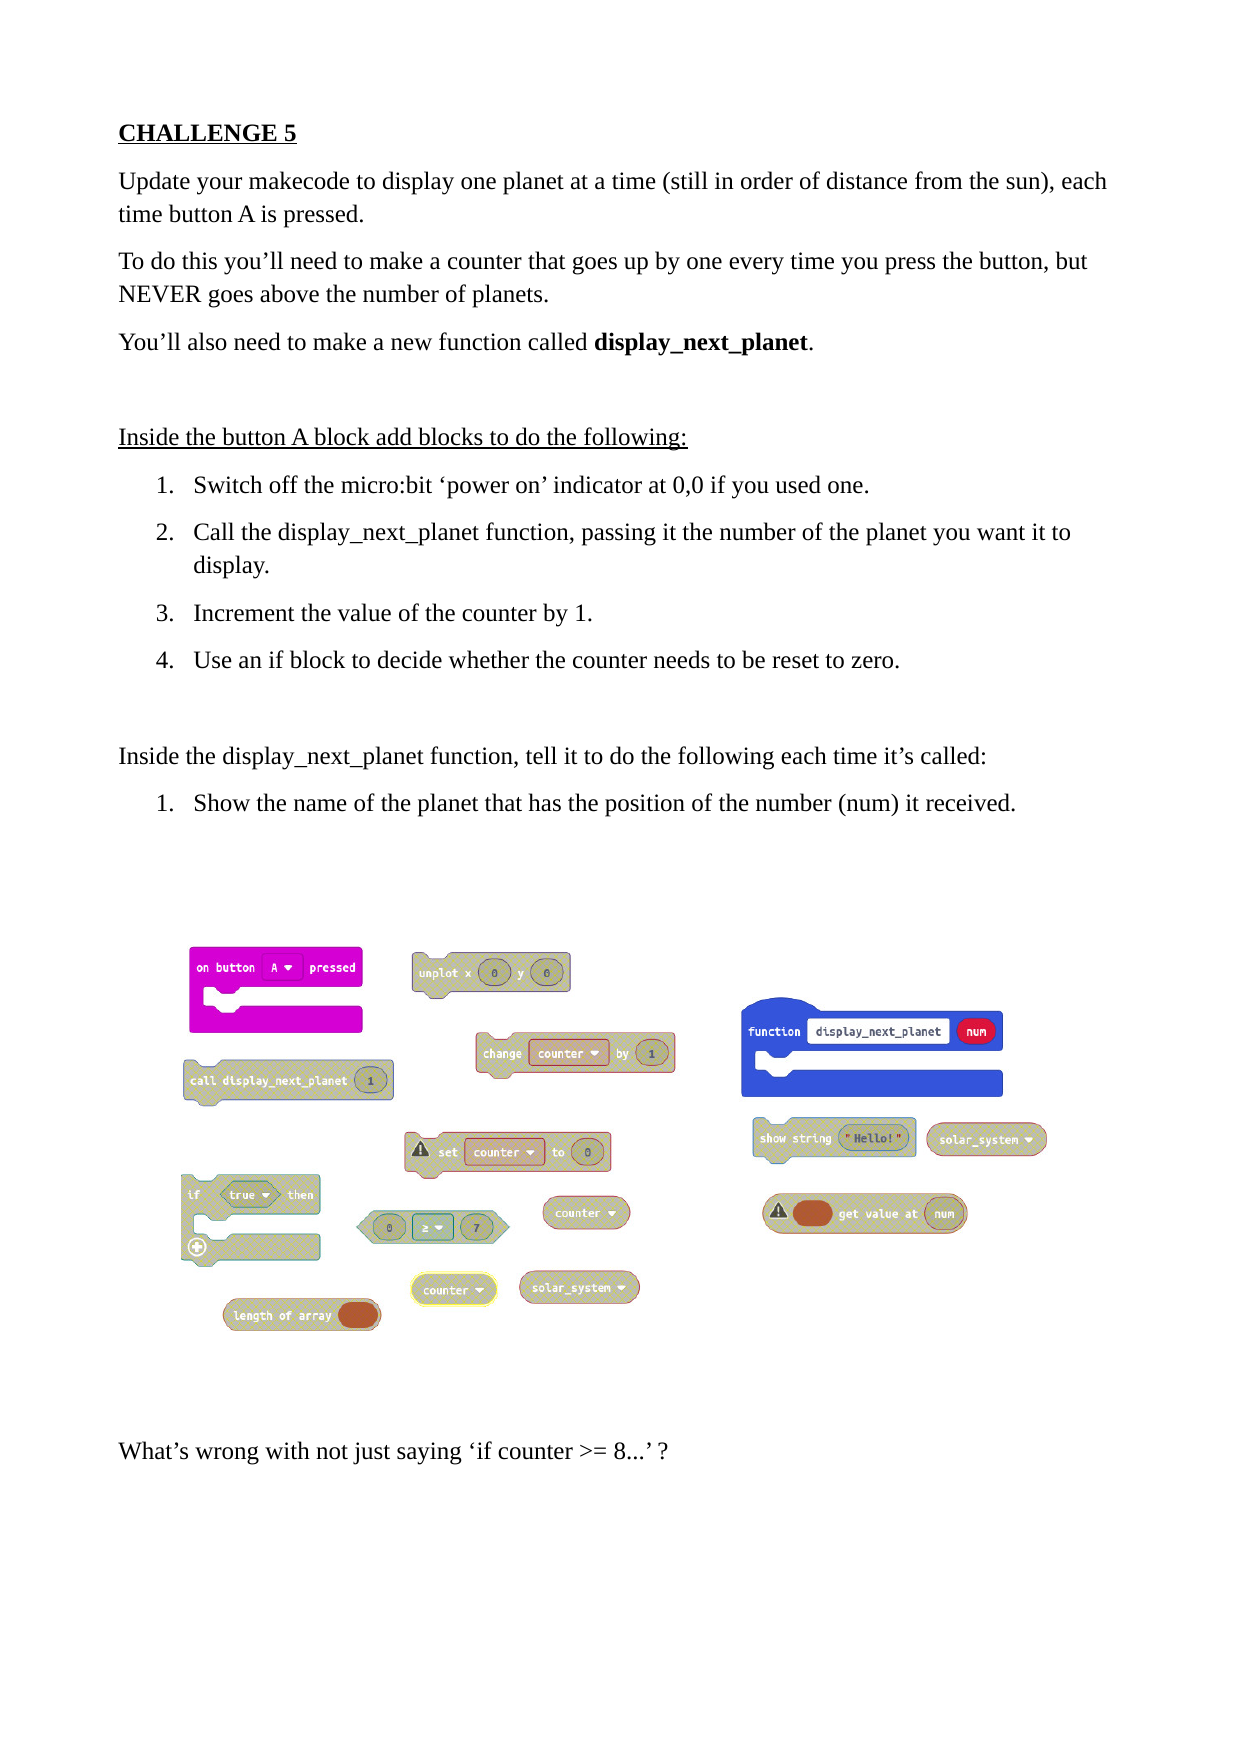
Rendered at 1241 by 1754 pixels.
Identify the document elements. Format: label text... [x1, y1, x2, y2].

text You’ll also need to make a new function called display_next_planet. [118, 327, 1122, 356]
list Show the name of the planet that has the position of the number (num) it received. [156, 788, 1122, 817]
text Inside the button A block add blocks to do the following: [118, 422, 1122, 451]
text Update your makecode to display one planet at a time (still in order of distance from the sun), each time button A is pressed. [118, 166, 1122, 227]
text CHALLENGE 5 [118, 118, 1122, 147]
list Call the display_next_planet function, passing it the number of the planet you want it to display. [156, 517, 1122, 579]
list Use an if block to decide whether the counter needs to be reset to zero. [156, 646, 1122, 674]
list Switch off the micro:bit ‘power on’ indicator at 0,0 if you used one. [156, 470, 1122, 498]
picture [181, 931, 1060, 1331]
list Increment the value of the counter by 1. [156, 598, 1122, 627]
text What’s wrong with not just saying ‘if counter >= 8...’ ? [118, 1436, 1122, 1464]
text Inside the display_next_planet function, tell it to do the following each time it’s called: [118, 741, 1122, 769]
text To do this you’ll need to make a counter that goes up by one every time you press the button, but NEVER goes above the number of planets. [118, 246, 1122, 308]
